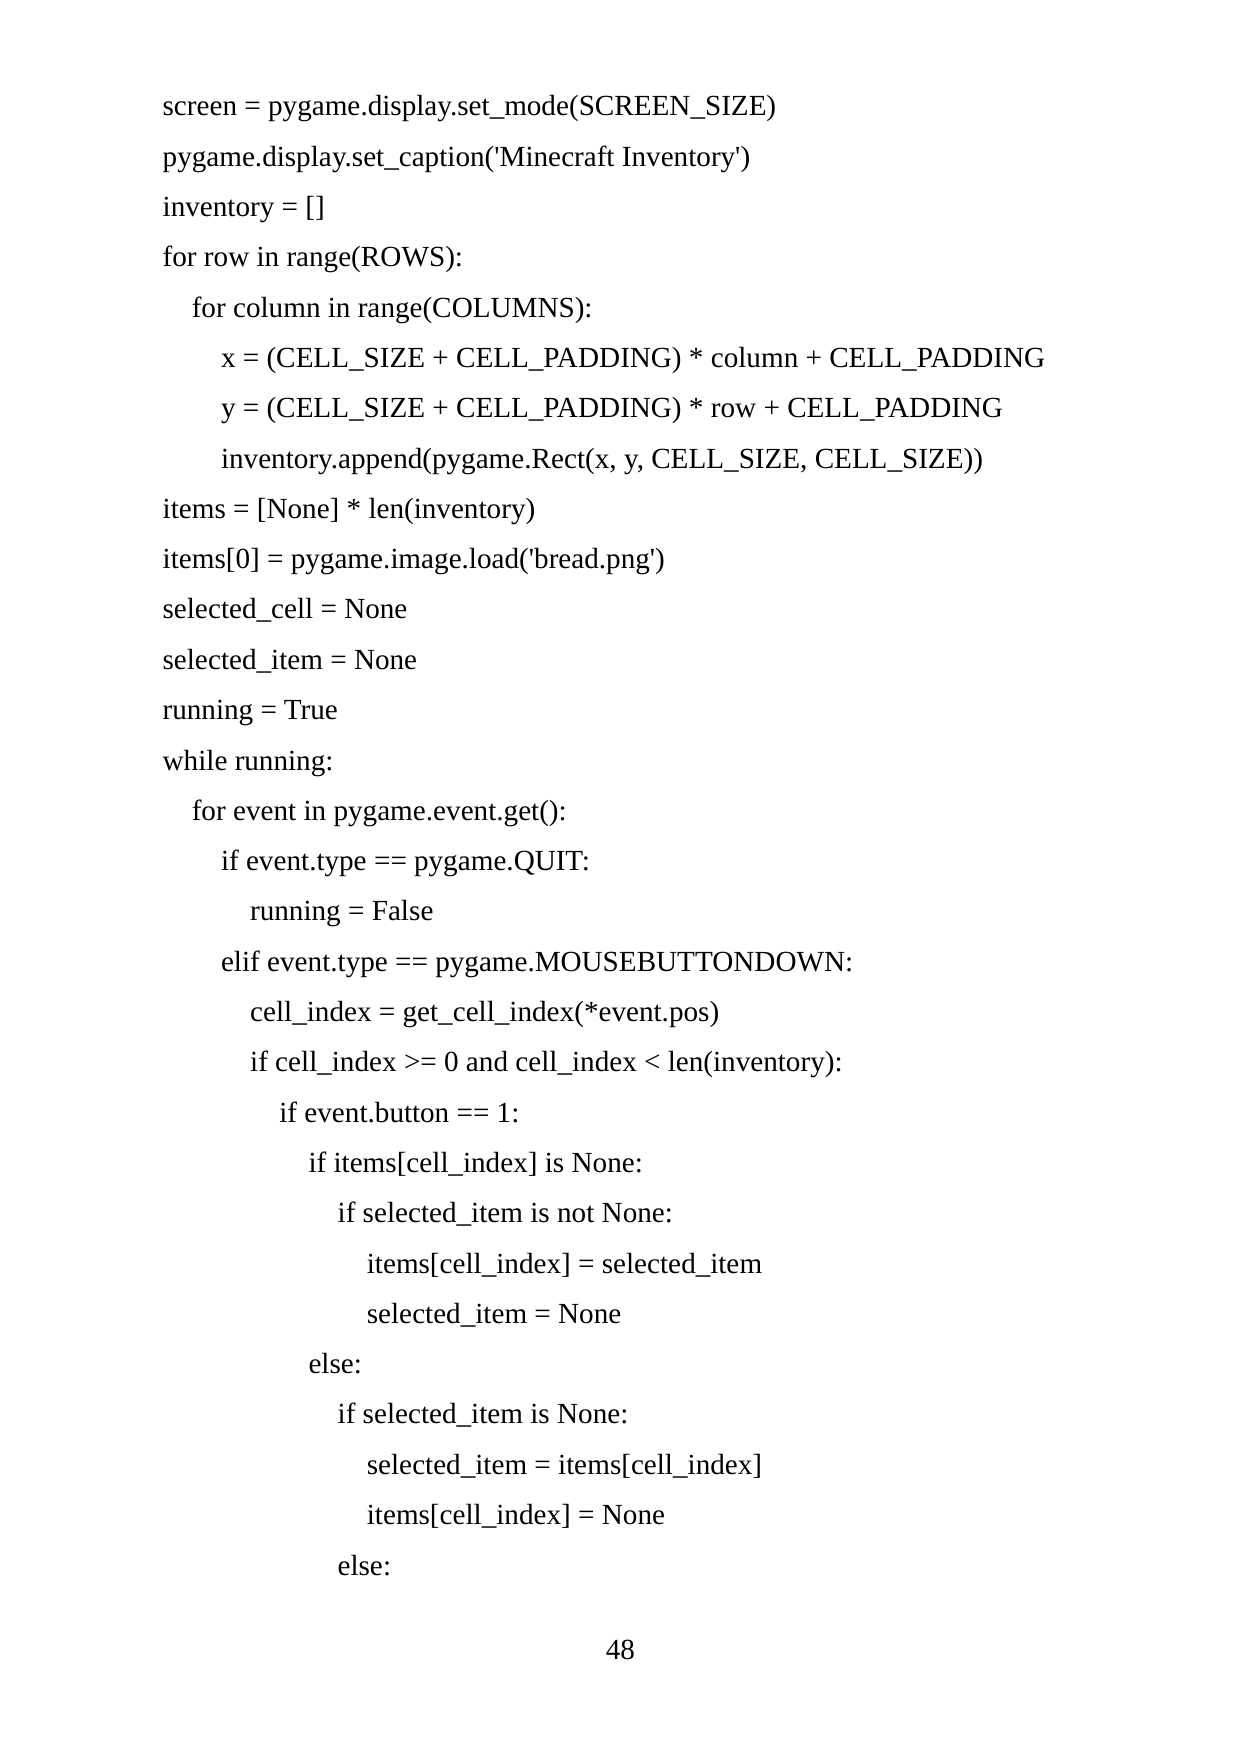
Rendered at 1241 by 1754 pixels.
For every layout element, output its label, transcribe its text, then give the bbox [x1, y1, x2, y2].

text y = (CELL_SIZE + CELL_PADDING) * row + CELL_PADDING [88, 390, 1152, 424]
text if event.type == pygame.QUIT: [88, 843, 1152, 877]
text x = (CELL_SIZE + CELL_PADDING) * column + CELL_PADDING [88, 340, 1152, 374]
text items = [None] * len(inventory) [88, 491, 1152, 524]
text if items[cell_index] is None: [88, 1145, 1152, 1179]
text items[cell_index] = selected_item [88, 1246, 1152, 1279]
text while running: [88, 743, 1152, 776]
text for event in pygame.event.get(): [88, 793, 1152, 826]
text if selected_item is not None: [88, 1195, 1152, 1229]
text inventory = [] [88, 189, 1152, 223]
text elif event.type == pygame.MOUSEBUTTONDOWN: [88, 944, 1152, 977]
text if cell_index >= 0 and cell_index < len(inventory): [88, 1044, 1152, 1078]
text for column in range(COLUMNS): [88, 290, 1152, 323]
text pygame.display.set_caption('Minecraft Inventory') [88, 139, 1152, 172]
text selected_item = items[cell_index] [88, 1447, 1152, 1481]
text if event.button == 1: [88, 1095, 1152, 1128]
text selected_item = None [88, 642, 1152, 676]
text else: [88, 1548, 1152, 1581]
text cell_index = get_cell_index(*event.pos) [88, 994, 1152, 1028]
text items[cell_index] = None [88, 1497, 1152, 1531]
text else: [88, 1346, 1152, 1380]
text if selected_item is None: [88, 1397, 1152, 1430]
text items[0] = pygame.image.load('bread.png') [88, 541, 1152, 575]
text for row in range(ROWS): [88, 239, 1152, 273]
text running = True [88, 692, 1152, 726]
text selected_cell = None [88, 592, 1152, 625]
text selected_item = None [88, 1296, 1152, 1329]
text running = False [88, 893, 1152, 927]
text screen = pygame.display.set_mode(SCREEN_SIZE) [88, 88, 1152, 122]
text inventory.append(pygame.Rect(x, y, CELL_SIZE, CELL_SIZE)) [88, 441, 1152, 474]
